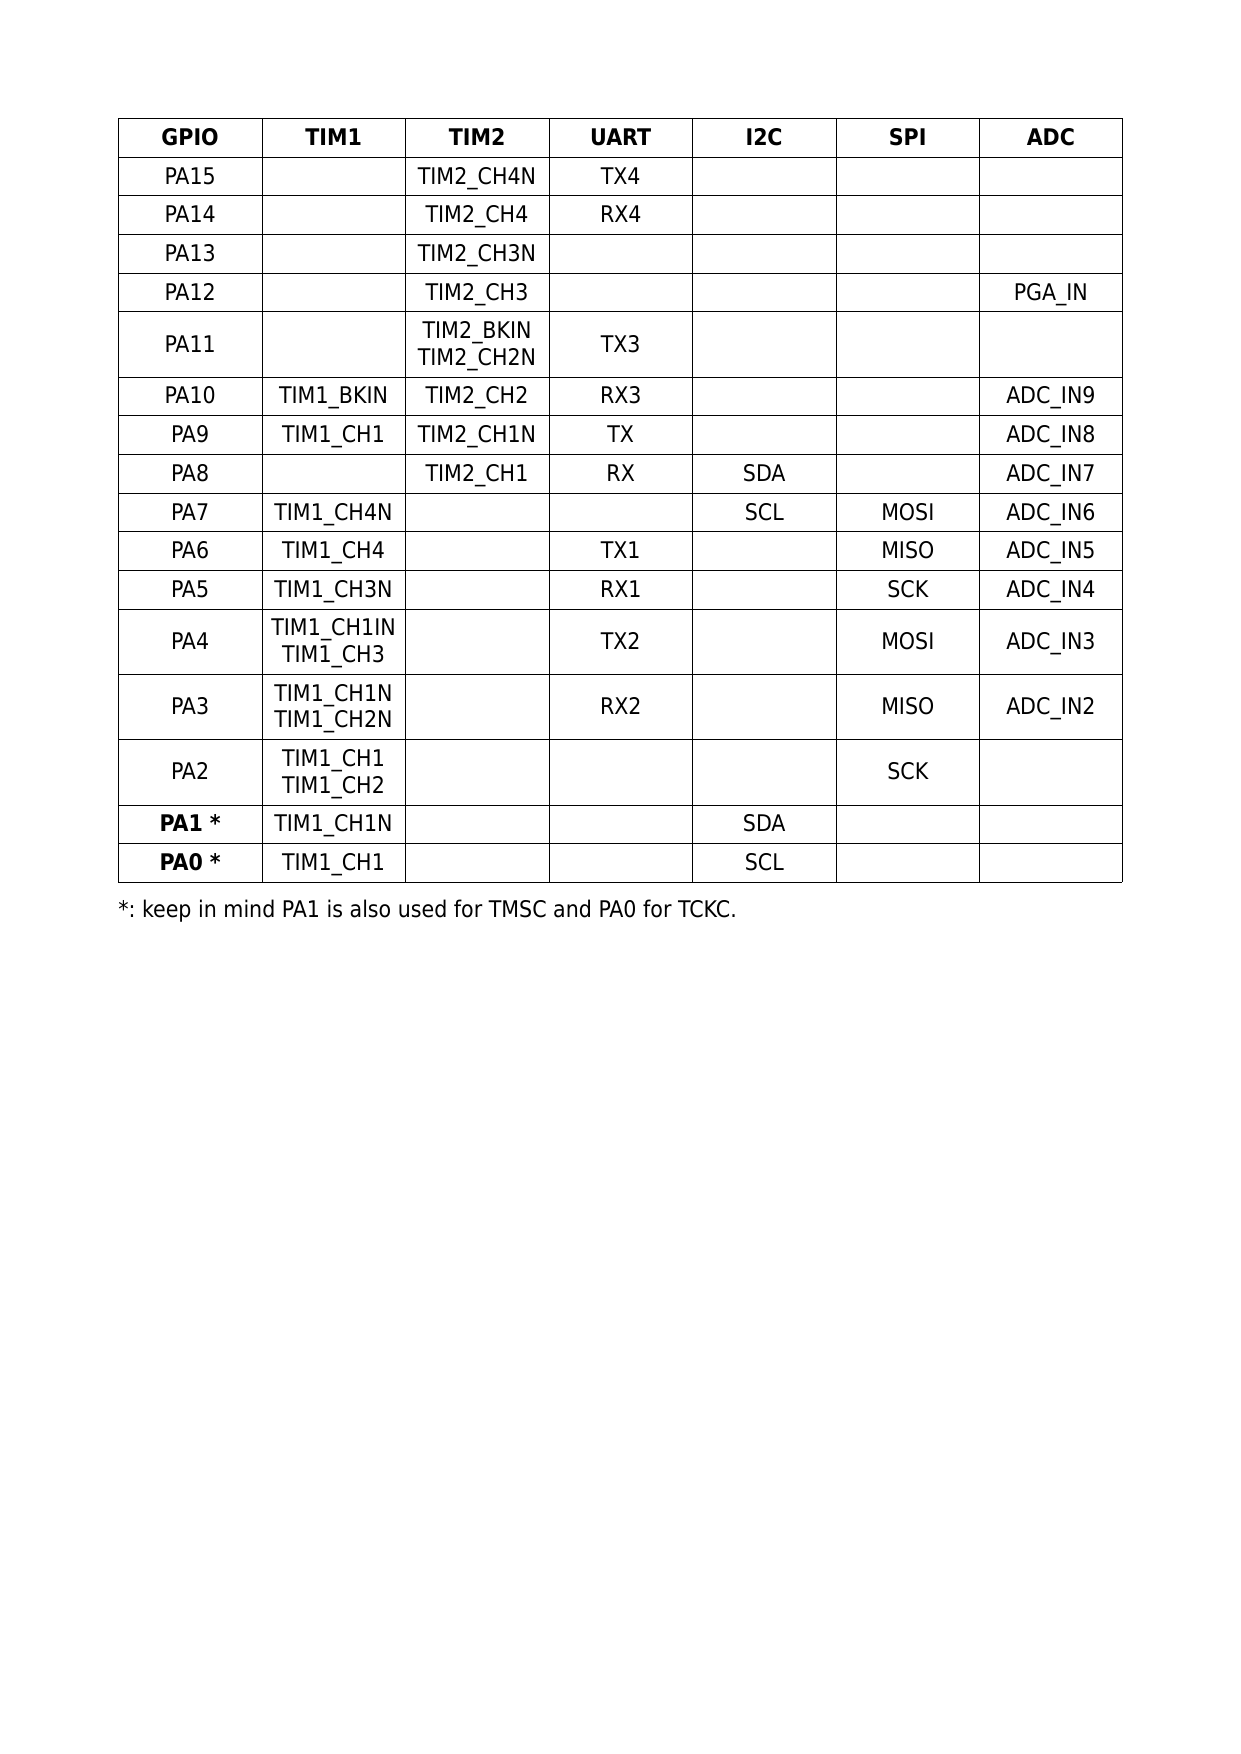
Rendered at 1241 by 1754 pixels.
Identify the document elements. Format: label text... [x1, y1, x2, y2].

table_cell MOSI [837, 610, 979, 674]
table_cell PA10 [119, 378, 262, 415]
table_cell TIM1_CH1 [263, 416, 405, 454]
table_cell [837, 378, 979, 415]
table_header GPIO [119, 119, 262, 157]
table_cell TIM2_CH3N [406, 235, 549, 273]
table_cell [693, 571, 836, 608]
text *: keep in mind PA1 is also used for TMSC and PA0 for TCKC. [118, 897, 1122, 923]
table_cell ADC_IN6 [980, 494, 1122, 531]
table_cell TX4 [550, 158, 692, 195]
table_cell [263, 312, 405, 377]
table_cell PA3 [119, 675, 262, 739]
table_cell TIM2_BKIN TIM2_CH2N [406, 312, 549, 377]
table_cell [837, 312, 979, 377]
table_cell TIM1_CH1N [263, 806, 405, 843]
table_cell [693, 158, 836, 195]
table_cell TIM1_CH1IN TIM1_CH3 [263, 610, 405, 674]
table_cell [693, 740, 836, 804]
table_cell [550, 844, 692, 882]
table_cell TIM1_CH1 TIM1_CH2 [263, 740, 405, 804]
table_cell [263, 235, 405, 273]
table_cell [837, 235, 979, 273]
table_cell [837, 806, 979, 843]
table_header UART [550, 119, 692, 157]
table_header TIM1 [263, 119, 405, 157]
table_cell TIM2_CH2 [406, 378, 549, 415]
table_cell TIM1_BKIN [263, 378, 405, 415]
table_cell [693, 196, 836, 234]
table_cell [980, 235, 1122, 273]
table_cell PA4 [119, 610, 262, 674]
table_cell MISO [837, 532, 979, 570]
table_cell [406, 532, 549, 570]
table_cell TX [550, 416, 692, 454]
table_cell ADC_IN9 [980, 378, 1122, 415]
table_cell SDA [693, 806, 836, 843]
table_cell [837, 416, 979, 454]
table_cell SCK [837, 740, 979, 804]
table_cell [550, 494, 692, 531]
table_cell PA14 [119, 196, 262, 234]
table_cell [837, 196, 979, 234]
table_cell [837, 274, 979, 311]
table_cell [263, 274, 405, 311]
table_cell RX [550, 455, 692, 493]
table_cell TIM2_CH1N [406, 416, 549, 454]
table_cell [263, 455, 405, 493]
table_header I2C [693, 119, 836, 157]
table_cell [406, 610, 549, 674]
table_cell TIM1_CH3N [263, 571, 405, 608]
table_cell TX3 [550, 312, 692, 377]
table_cell TIM1_CH4 [263, 532, 405, 570]
table_cell [693, 416, 836, 454]
table_cell SCL [693, 494, 836, 531]
table_cell TIM2_CH3 [406, 274, 549, 311]
table_cell MOSI [837, 494, 979, 531]
table_cell RX3 [550, 378, 692, 415]
table_cell [406, 675, 549, 739]
table_cell PA0 * [119, 844, 262, 882]
table_cell [263, 196, 405, 234]
table_cell [550, 740, 692, 804]
table_cell ADC_IN7 [980, 455, 1122, 493]
table_cell [837, 844, 979, 882]
table_cell TIM1_CH4N [263, 494, 405, 531]
table_cell [980, 806, 1122, 843]
table_cell [693, 532, 836, 570]
table_cell RX1 [550, 571, 692, 608]
table_cell PA2 [119, 740, 262, 804]
table_cell [406, 844, 549, 882]
table_cell [980, 740, 1122, 804]
table_cell [980, 196, 1122, 234]
table_cell PA1 * [119, 806, 262, 843]
table_cell [693, 235, 836, 273]
table_header TIM2 [406, 119, 549, 157]
table_cell ADC_IN5 [980, 532, 1122, 570]
table_cell [550, 274, 692, 311]
table_cell PA11 [119, 312, 262, 377]
table_cell [693, 675, 836, 739]
table_cell PA7 [119, 494, 262, 531]
table_cell PA15 [119, 158, 262, 195]
table_cell ADC_IN3 [980, 610, 1122, 674]
table_cell TIM2_CH4 [406, 196, 549, 234]
table_cell [406, 740, 549, 804]
table_cell [980, 158, 1122, 195]
table_cell TIM1_CH1N TIM1_CH2N [263, 675, 405, 739]
table_header ADC [980, 119, 1122, 157]
table_cell PA9 [119, 416, 262, 454]
table_cell [406, 806, 549, 843]
table_cell [693, 274, 836, 311]
table_cell PGA_IN [980, 274, 1122, 311]
table_cell [980, 312, 1122, 377]
table_cell PA6 [119, 532, 262, 570]
table_cell ADC_IN8 [980, 416, 1122, 454]
table_cell TX2 [550, 610, 692, 674]
table_cell PA13 [119, 235, 262, 273]
table_cell TX1 [550, 532, 692, 570]
table_cell [550, 806, 692, 843]
table_cell [406, 494, 549, 531]
table_cell [693, 312, 836, 377]
table_cell [837, 158, 979, 195]
table_cell MISO [837, 675, 979, 739]
table_cell TIM2_CH4N [406, 158, 549, 195]
table_cell SCK [837, 571, 979, 608]
table_cell [550, 235, 692, 273]
table_cell ADC_IN4 [980, 571, 1122, 608]
table_cell TIM1_CH1 [263, 844, 405, 882]
table_cell TIM2_CH1 [406, 455, 549, 493]
table_cell PA8 [119, 455, 262, 493]
table_cell SCL [693, 844, 836, 882]
table_cell [837, 455, 979, 493]
table_cell PA12 [119, 274, 262, 311]
table_cell [406, 571, 549, 608]
table_cell RX4 [550, 196, 692, 234]
table_cell [693, 378, 836, 415]
table_cell PA5 [119, 571, 262, 608]
table_cell [263, 158, 405, 195]
table_cell [693, 610, 836, 674]
table_cell SDA [693, 455, 836, 493]
table_cell RX2 [550, 675, 692, 739]
table_cell ADC_IN2 [980, 675, 1122, 739]
table_cell [980, 844, 1122, 882]
table_header SPI [837, 119, 979, 157]
